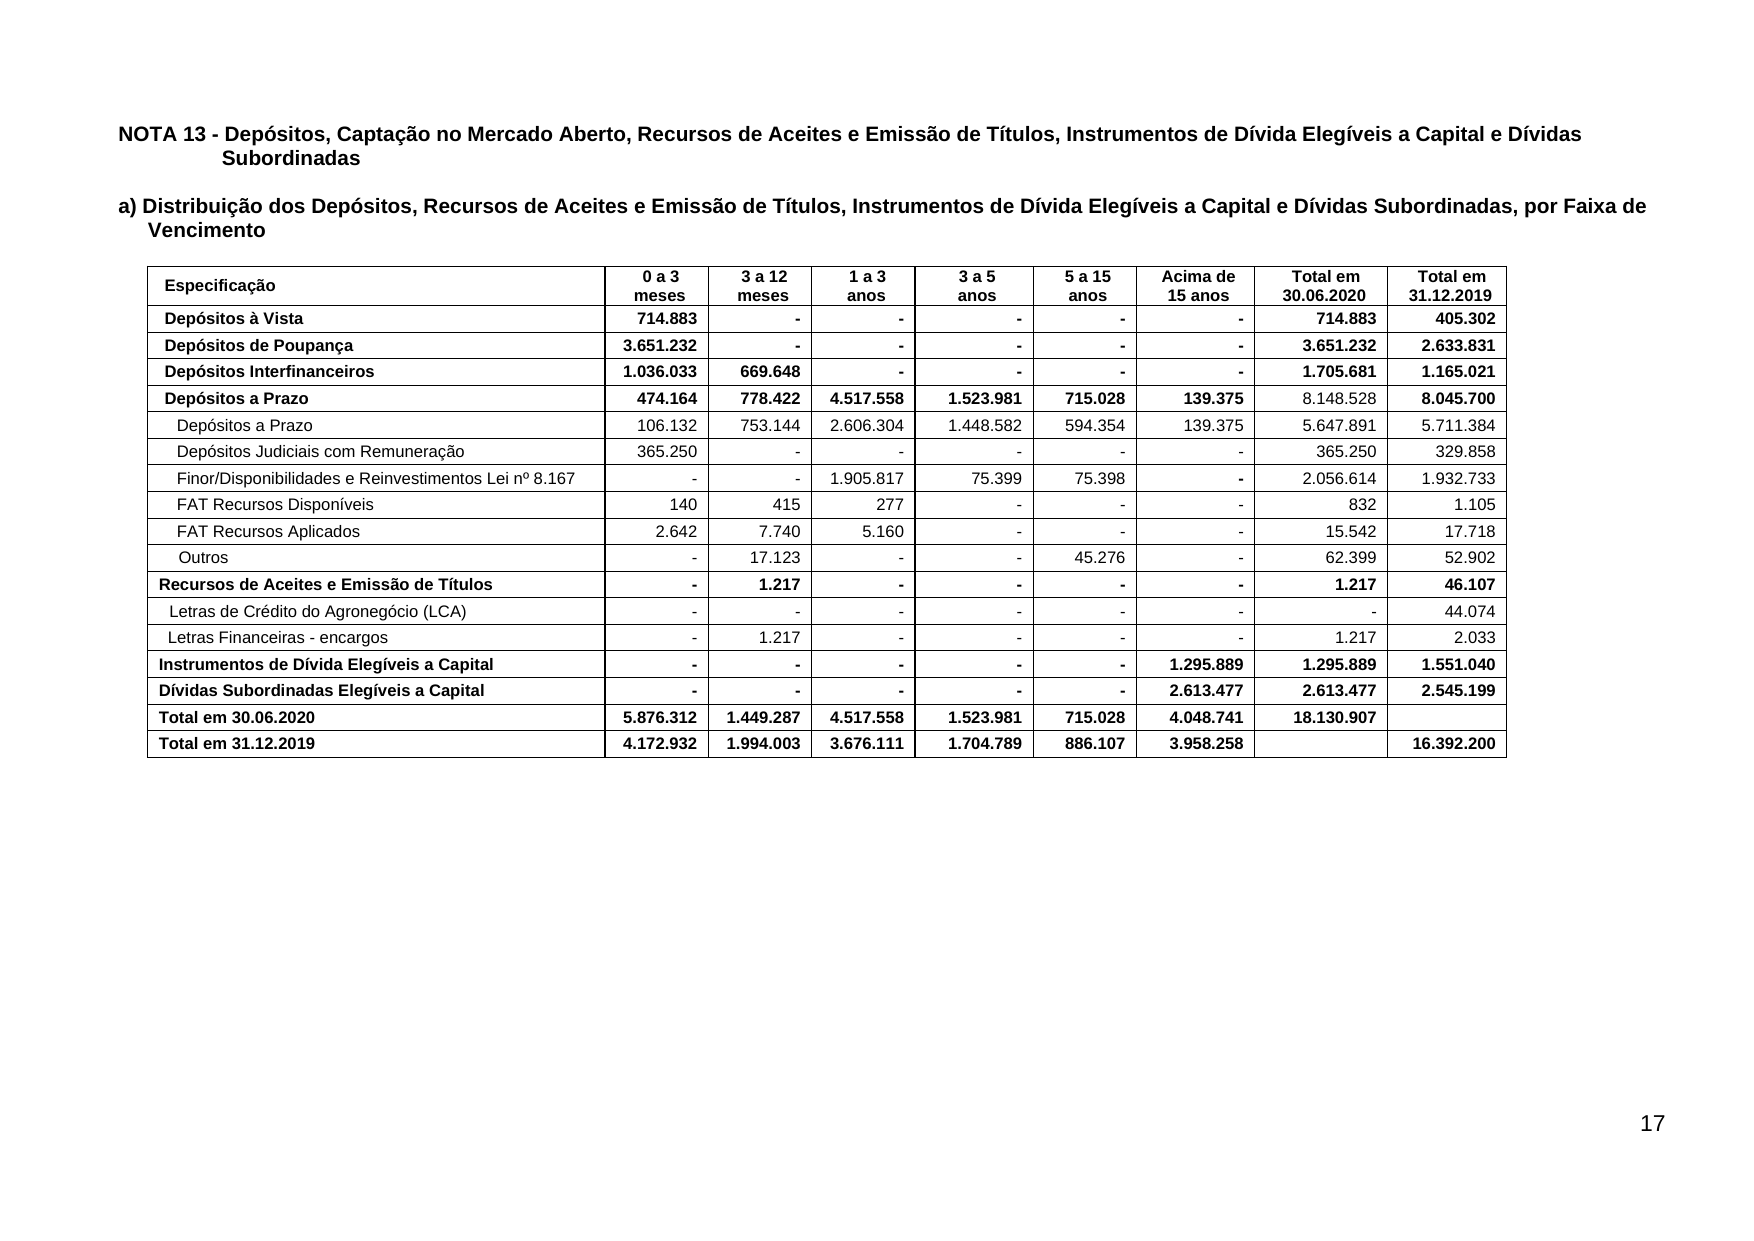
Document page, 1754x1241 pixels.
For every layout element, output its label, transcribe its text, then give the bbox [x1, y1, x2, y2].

table_cell 2.613.477 [1255, 678, 1387, 703]
table_cell 1.217 [709, 625, 811, 650]
table_cell - [812, 333, 914, 358]
table_cell 17.123 [709, 545, 811, 571]
subtitle NOTA 13 - Depósitos, Captação no Mercado Aberto, Recursos de Aceites e Emissão de Títulos, Instrumentos de Dívida Elegíveis a Capital e Dívidas Subordinadas [118, 122, 1665, 170]
table_cell - [709, 306, 811, 332]
table_cell - [916, 651, 1033, 677]
table_cell 715.028 [1034, 386, 1136, 411]
table_cell - [916, 492, 1033, 517]
table_cell 52.902 [1388, 545, 1506, 571]
table_cell 474.164 [606, 386, 708, 411]
table_cell - [916, 306, 1033, 332]
table_cell 4.048.741 [1137, 705, 1254, 730]
table_cell 1.105 [1388, 492, 1506, 517]
table_cell Total em 31.12.2019 [148, 731, 604, 757]
table_cell 8.148.528 [1255, 386, 1387, 411]
subtitle a) Distribuição dos Depósitos, Recursos de Aceites e Emissão de Títulos, Instrumentos de Dívida Elegíveis a Capital e Dívidas Subordinadas, por Faixa de Vencimento [118, 194, 1665, 242]
table_cell 365.250 [1255, 439, 1387, 464]
table_cell - [916, 545, 1033, 571]
table_cell Depósitos à Vista [148, 306, 604, 332]
table_cell - [709, 465, 811, 491]
table_cell - [709, 598, 811, 624]
table_cell - [709, 651, 811, 677]
table_cell 1.523.981 [916, 386, 1033, 411]
table_cell Depósitos Interfinanceiros [148, 359, 604, 385]
table_cell - [916, 359, 1033, 385]
table_cell 714.883 [1255, 306, 1387, 332]
table_cell 7.740 [709, 519, 811, 544]
table_cell - [916, 439, 1033, 464]
table_cell - [812, 598, 914, 624]
table_cell - [812, 651, 914, 677]
table_cell 405.302 [1388, 306, 1506, 332]
table_cell 16.392.200 [1388, 731, 1506, 757]
table_cell 1.165.021 [1388, 359, 1506, 385]
table_cell 714.883 [606, 306, 708, 332]
table_cell - [1137, 306, 1254, 332]
table_cell 2.545.199 [1388, 678, 1506, 703]
table_cell 329.858 [1388, 439, 1506, 464]
table_cell 1.705.681 [1255, 359, 1387, 385]
table_cell - [1034, 359, 1136, 385]
table_cell 1.932.733 [1388, 465, 1506, 491]
table_header Especificação [148, 267, 604, 305]
table_cell - [1034, 598, 1136, 624]
table_cell Instrumentos de Dívida Elegíveis a Capital [148, 651, 604, 677]
table_cell 832 [1255, 492, 1387, 517]
table_header 3 a 12 meses [709, 267, 811, 305]
table_cell 1.295.889 [1137, 651, 1254, 677]
table_cell 15.542 [1255, 519, 1387, 544]
table_header 1 a 3 anos [812, 267, 914, 305]
table_cell Depósitos a Prazo [148, 386, 604, 411]
table_cell 1.036.033 [606, 359, 708, 385]
table_cell - [709, 439, 811, 464]
table_cell 669.648 [709, 359, 811, 385]
table_cell 3.676.111 [812, 731, 914, 757]
table_cell 1.217 [709, 572, 811, 597]
table_cell 715.028 [1034, 705, 1136, 730]
table_cell - [916, 625, 1033, 650]
table_cell Recursos de Aceites e Emissão de Títulos [148, 572, 604, 597]
table_cell 75.398 [1034, 465, 1136, 491]
table_cell - [1034, 333, 1136, 358]
table_cell 5.711.384 [1388, 412, 1506, 438]
table_cell - [606, 598, 708, 624]
table_cell 4.172.932 [606, 731, 708, 757]
table_cell 3.651.232 [1255, 333, 1387, 358]
table_cell - [606, 678, 708, 703]
table_cell - [812, 678, 914, 703]
table_cell 1.905.817 [812, 465, 914, 491]
table_cell 1.448.582 [916, 412, 1033, 438]
table_cell - [1034, 306, 1136, 332]
table_cell - [606, 572, 708, 597]
table_cell - [812, 625, 914, 650]
table_cell 1.217 [1255, 572, 1387, 597]
table_cell - [1137, 492, 1254, 517]
table_cell 2.633.831 [1388, 333, 1506, 358]
table_cell 2.056.614 [1255, 465, 1387, 491]
table_cell - [812, 359, 914, 385]
table_cell - [606, 545, 708, 571]
table_cell - [1137, 598, 1254, 624]
table_cell Total em 30.06.2020 [148, 705, 604, 730]
table_cell 365.250 [606, 439, 708, 464]
table_cell 2.642 [606, 519, 708, 544]
table_cell - [1137, 545, 1254, 571]
table_cell 778.422 [709, 386, 811, 411]
table_cell - [916, 598, 1033, 624]
table_cell 4.517.558 [812, 705, 914, 730]
table_cell 140 [606, 492, 708, 517]
table_cell 46.107 [1388, 572, 1506, 597]
table_cell - [1034, 439, 1136, 464]
table_cell Letras Financeiras - encargos [148, 625, 604, 650]
table_cell - [1034, 492, 1136, 517]
table_cell - [606, 625, 708, 650]
table_cell - [1137, 625, 1254, 650]
table_cell 594.354 [1034, 412, 1136, 438]
table_cell - [1034, 651, 1136, 677]
table_cell 18.130.907 [1255, 705, 1387, 730]
table_cell 753.144 [709, 412, 811, 438]
table_cell - [709, 333, 811, 358]
table_cell 139.375 [1137, 412, 1254, 438]
table_cell 1.994.003 [709, 731, 811, 757]
table_cell - [1034, 625, 1136, 650]
table_cell Dívidas Subordinadas Elegíveis a Capital [148, 678, 604, 703]
table_header Acima de 15 anos [1137, 267, 1254, 305]
table_cell Depósitos a Prazo [148, 412, 604, 438]
table_cell Depósitos de Poupança [148, 333, 604, 358]
table_cell - [916, 678, 1033, 703]
table_cell 886.107 [1034, 731, 1136, 757]
table_cell 415 [709, 492, 811, 517]
table_cell - [812, 306, 914, 332]
table_cell - [812, 545, 914, 571]
table_cell 44.074 [1388, 598, 1506, 624]
table_cell - [1137, 465, 1254, 491]
table_cell - [1034, 519, 1136, 544]
table_header 0 a 3 meses [606, 267, 708, 305]
table_cell 5.160 [812, 519, 914, 544]
table_cell - [916, 519, 1033, 544]
table_cell - [1034, 572, 1136, 597]
table_cell - [1137, 439, 1254, 464]
table_cell 75.399 [916, 465, 1033, 491]
table_cell - [1137, 519, 1254, 544]
table_cell - [812, 572, 914, 597]
table_cell - [1255, 598, 1387, 624]
table_cell 5.876.312 [606, 705, 708, 730]
table_cell 62.399 [1255, 545, 1387, 571]
table_cell 45.276 [1034, 545, 1136, 571]
table_cell - [812, 439, 914, 464]
table_cell Depósitos Judiciais com Remuneração [148, 439, 604, 464]
table_cell 3.958.258 [1137, 731, 1254, 757]
table_header 3 a 5 anos [916, 267, 1033, 305]
table_cell 8.045.700 [1388, 386, 1506, 411]
table_cell - [606, 465, 708, 491]
table_cell 1.217 [1255, 625, 1387, 650]
table_cell FAT Recursos Aplicados [148, 519, 604, 544]
table_cell 1.523.981 [916, 705, 1033, 730]
table_cell 139.375 [1137, 386, 1254, 411]
table_cell 277 [812, 492, 914, 517]
table_cell 5.647.891 [1255, 412, 1387, 438]
table_cell 1.551.040 [1388, 651, 1506, 677]
table_cell - [709, 678, 811, 703]
table_cell 1.295.889 [1255, 651, 1387, 677]
table_cell - [1034, 678, 1136, 703]
table_cell - [916, 333, 1033, 358]
table_cell 106.132 [606, 412, 708, 438]
table_cell FAT Recursos Disponíveis [148, 492, 604, 517]
table_cell - [1137, 359, 1254, 385]
table_cell [1255, 731, 1387, 757]
table_cell Outros [148, 545, 604, 571]
table_header 5 a 15 anos [1034, 267, 1136, 305]
table_cell Letras de Crédito do Agronegócio (LCA) [148, 598, 604, 624]
table_header Total em 31.12.2019 [1388, 267, 1506, 305]
table_cell 3.651.232 [606, 333, 708, 358]
table_cell - [606, 651, 708, 677]
table_cell 2.613.477 [1137, 678, 1254, 703]
table_cell - [916, 572, 1033, 597]
table_cell - [1137, 333, 1254, 358]
table_cell - [1137, 572, 1254, 597]
table_cell 4.517.558 [812, 386, 914, 411]
table_cell 1.704.789 [916, 731, 1033, 757]
table_cell 17.718 [1388, 519, 1506, 544]
table_cell 2.033 [1388, 625, 1506, 650]
table_cell 1.449.287 [709, 705, 811, 730]
table_cell 2.606.304 [812, 412, 914, 438]
table_header Total em 30.06.2020 [1255, 267, 1387, 305]
table_cell [1388, 705, 1506, 730]
table_cell Finor/Disponibilidades e Reinvestimentos Lei nº 8.167 [148, 465, 604, 491]
